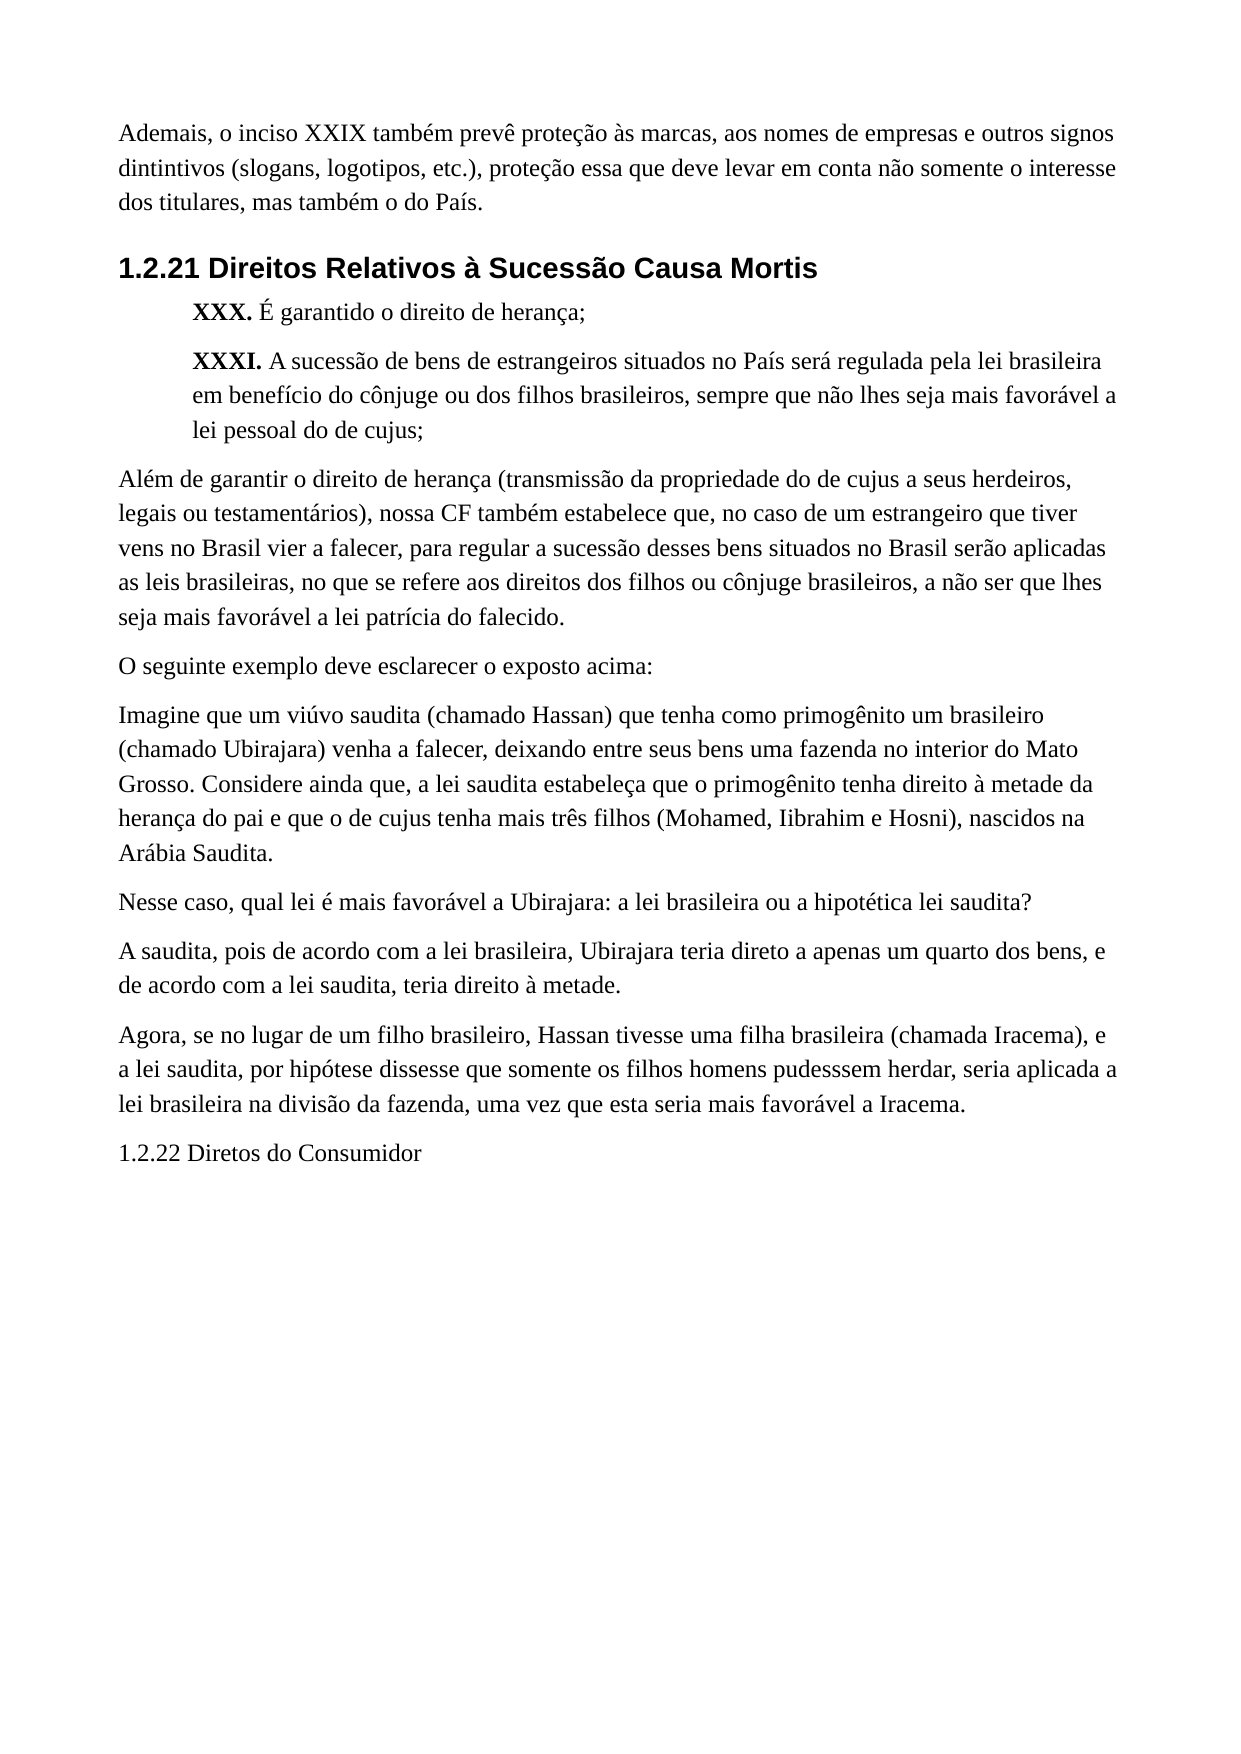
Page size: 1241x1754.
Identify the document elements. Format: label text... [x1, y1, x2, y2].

text XXX. É garantido o direito de herança; [192, 297, 1122, 326]
text O seguinte exemplo deve esclarecer o exposto acima: [118, 651, 1122, 680]
text Agora, se no lugar de um filho brasileiro, Hassan tivesse uma filha brasileira (chamada Iracema), e a lei saudita, por hipótese dissesse que somente os filhos homens pudesssem herdar, seria aplicada a lei brasileira na divisão da fazenda, uma vez que esta seria mais favorável a Iracema. [118, 1020, 1122, 1117]
text Ademais, o inciso XXIX também prevê proteção às marcas, aos nomes de empresas e outros signos dintintivos (slogans, logotipos, etc.), proteção essa que deve levar em conta não somente o interesse dos titulares, mas também o do País. [118, 118, 1122, 216]
text A saudita, pois de acordo com a lei brasileira, Ubirajara teria direto a apenas um quarto dos bens, e de acordo com a lei saudita, teria direito à metade. [118, 936, 1122, 999]
text Além de garantir o direito de herança (transmissão da propriedade do de cujus a seus herdeiros, legais ou testamentários), nossa CF também estabelece que, no caso de um estrangeiro que tiver vens no Brasil vier a falecer, para regular a sucessão desses bens situados no Brasil serão aplicadas as leis brasileiras, no que se refere aos direitos dos filhos ou cônjuge brasileiros, a não ser que lhes seja mais favorável a lei patrícia do falecido. [118, 464, 1122, 631]
text XXXI. A sucessão de bens de estrangeiros situados no País será regulada pela lei brasileira em benefício do cônjuge ou dos filhos brasileiros, sempre que não lhes seja mais favorável a lei pessoal do de cujus; [192, 346, 1122, 444]
text 1.2.22 Diretos do Consumidor [118, 1138, 1122, 1166]
text Imagine que um viúvo saudita (chamado Hassan) que tenha como primogênito um brasileiro (chamado Ubirajara) venha a falecer, deixando entre seus bens uma fazenda no interior do Mato Grosso. Considere ainda que, a lei saudita estabeleça que o primogênito tenha direito à metade da herança do pai e que o de cujus tenha mais três filhos (Mohamed, Iibrahim e Hosni), nascidos na Arábia Saudita. [118, 700, 1122, 867]
text Nesse caso, qual lei é mais favorável a Ubirajara: a lei brasileira ou a hipotética lei saudita? [118, 887, 1122, 916]
subtitle 1.2.21 Direitos Relativos à Sucessão Causa Mortis [118, 251, 1122, 284]
